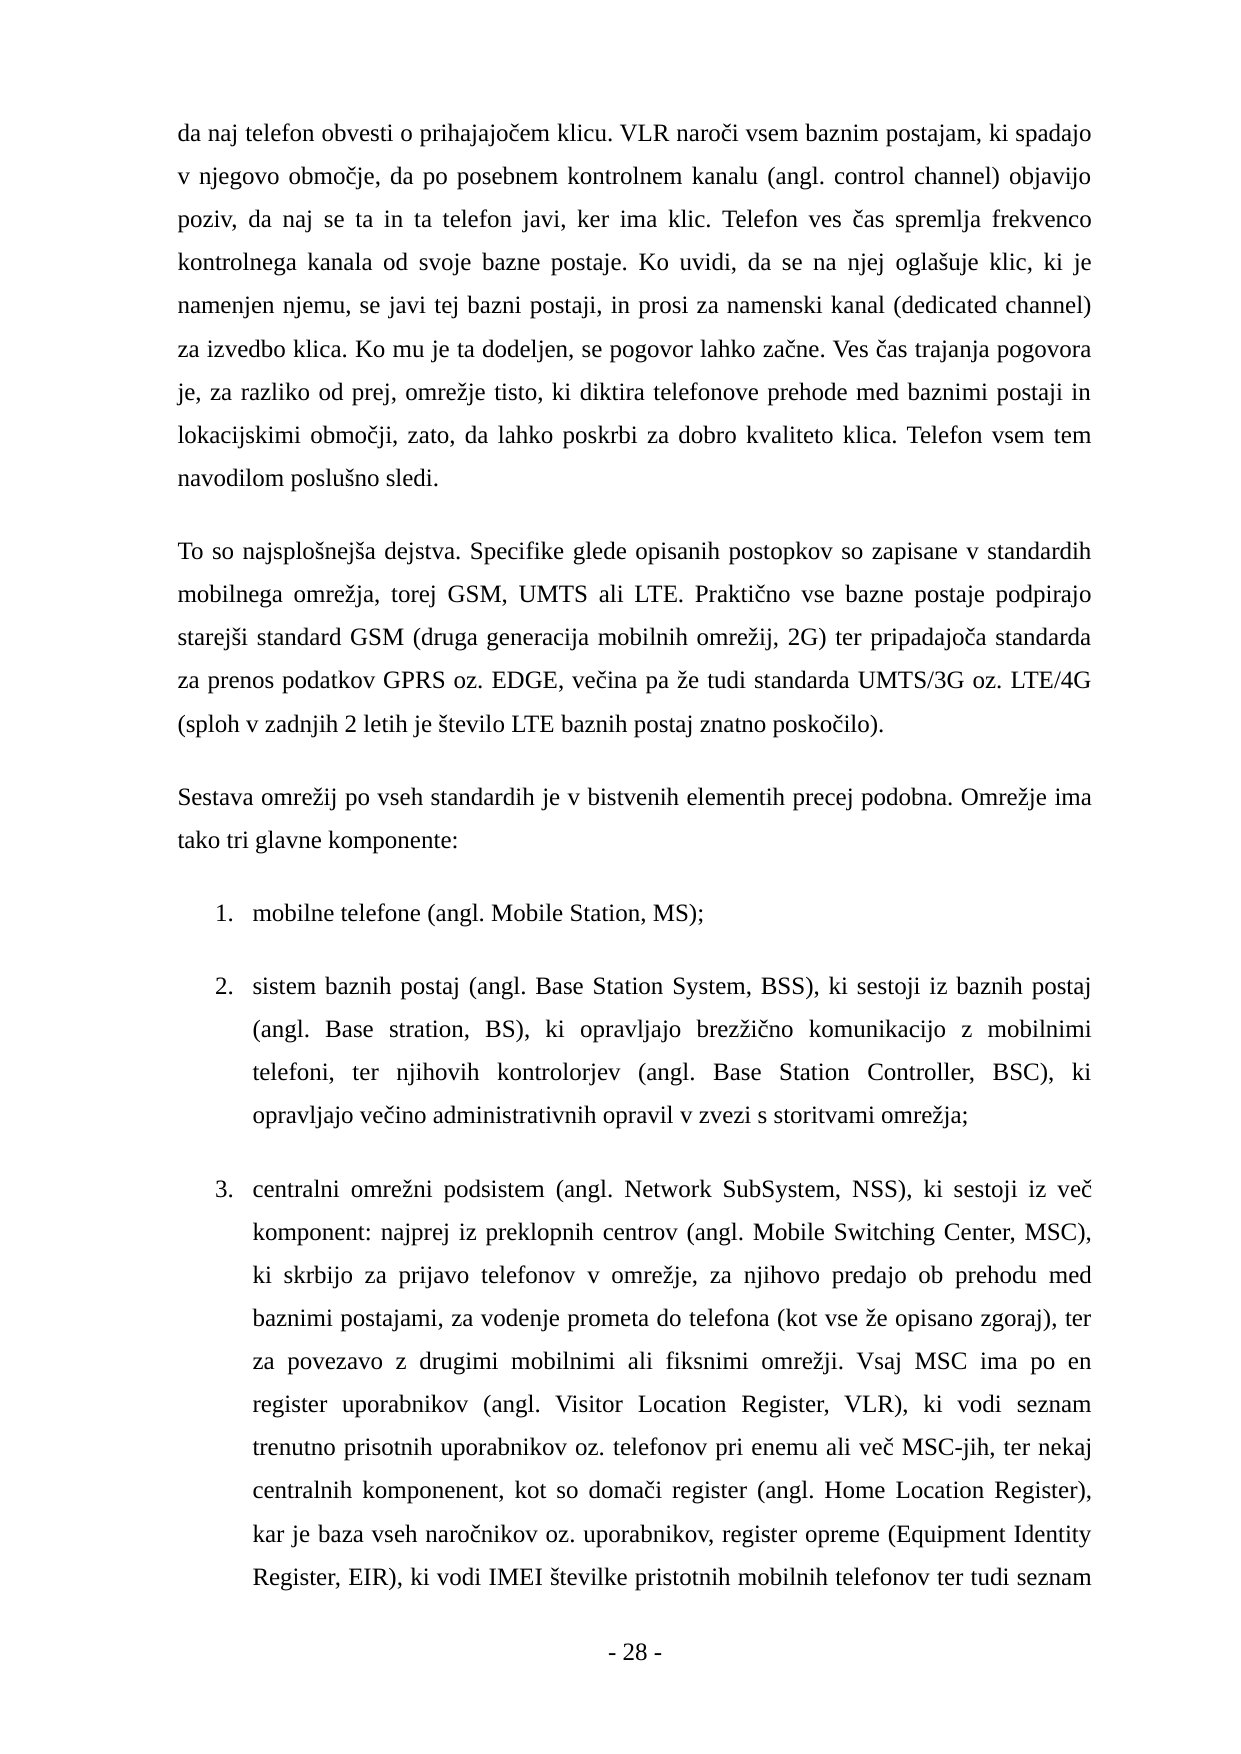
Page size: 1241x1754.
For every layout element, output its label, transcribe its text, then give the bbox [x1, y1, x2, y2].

list mobilne telefone (angl. Mobile Station, MS); [215, 898, 1093, 927]
text To so najsplošnejša dejstva. Specifike glede opisanih postopkov so zapisane v standardih mobilnega omrežja, torej GSM, UMTS ali LTE. Praktično vse bazne postaje podpirajo starejši standard GSM (druga generacija mobilnih omrežij, 2G) ter pripadajoča standarda za prenos podatkov GPRS oz. EDGE, večina pa že tudi standarda UMTS/3G oz. LTE/4G (sploh v zadnjih 2 letih je število LTE baznih postaj znatno poskočilo). [177, 536, 1093, 737]
list sistem baznih postaj (angl. Base Station System, BSS), ki sestoji iz baznih postaj (angl. Base stration, BS), ki opravljajo brezžično komunikacijo z mobilnimi telefoni, ter njihovih kontrolorjev (angl. Base Station Controller, BSC), ki opravljajo večino administrativnih opravil v zvezi s storitvami omrežja; [215, 971, 1093, 1129]
text Sestava omrežij po vseh standardih je v bistvenih elementih precej podobna. Omrežje ima tako tri glavne komponente: [177, 782, 1093, 854]
text da naj telefon obvesti o prihajajočem klicu. VLR naroči vsem baznim postajam, ki spadajo v njegovo območje, da po posebnem kontrolnem kanalu (angl. control channel) objavijo poziv, da naj se ta in ta telefon javi, ker ima klic. Telefon ves čas spremlja frekvenco kontrolnega kanala od svoje bazne postaje. Ko uvidi, da se na njej oglašuje klic, ki je namenjen njemu, se javi tej bazni postaji, in prosi za namenski kanal (dedicated channel) za izvedbo klica. Ko mu je ta dodeljen, se pogovor lahko začne. Ves čas trajanja pogovora je, za razliko od prej, omrežje tisto, ki diktira telefonove prehode med baznimi postaji in lokacijskimi območji, zato, da lahko poskrbi za dobro kvaliteto klica. Telefon vsem tem navodilom poslušno sledi. [177, 118, 1093, 492]
list centralni omrežni podsistem (angl. Network SubSystem, NSS), ki sestoji iz več komponent: najprej iz preklopnih centrov (angl. Mobile Switching Center, MSC), ki skrbijo za prijavo telefonov v omrežje, za njihovo predajo ob prehodu med baznimi postajami, za vodenje prometa do telefona (kot vse že opisano zgoraj), ter za povezavo z drugimi mobilnimi ali fiksnimi omrežji. Vsaj MSC ima po en register uporabnikov (angl. Visitor Location Register, VLR), ki vodi seznam trenutno prisotnih uporabnikov oz. telefonov pri enemu ali več MSC-jih, ter nekaj centralnih komponenent, kot so domači register (angl. Home Location Register), kar je baza vseh naročnikov oz. uporabnikov, register opreme (Equipment Identity Register, EIR), ki vodi IMEI številke pristotnih mobilnih telefonov ter tudi seznam [215, 1174, 1093, 1591]
